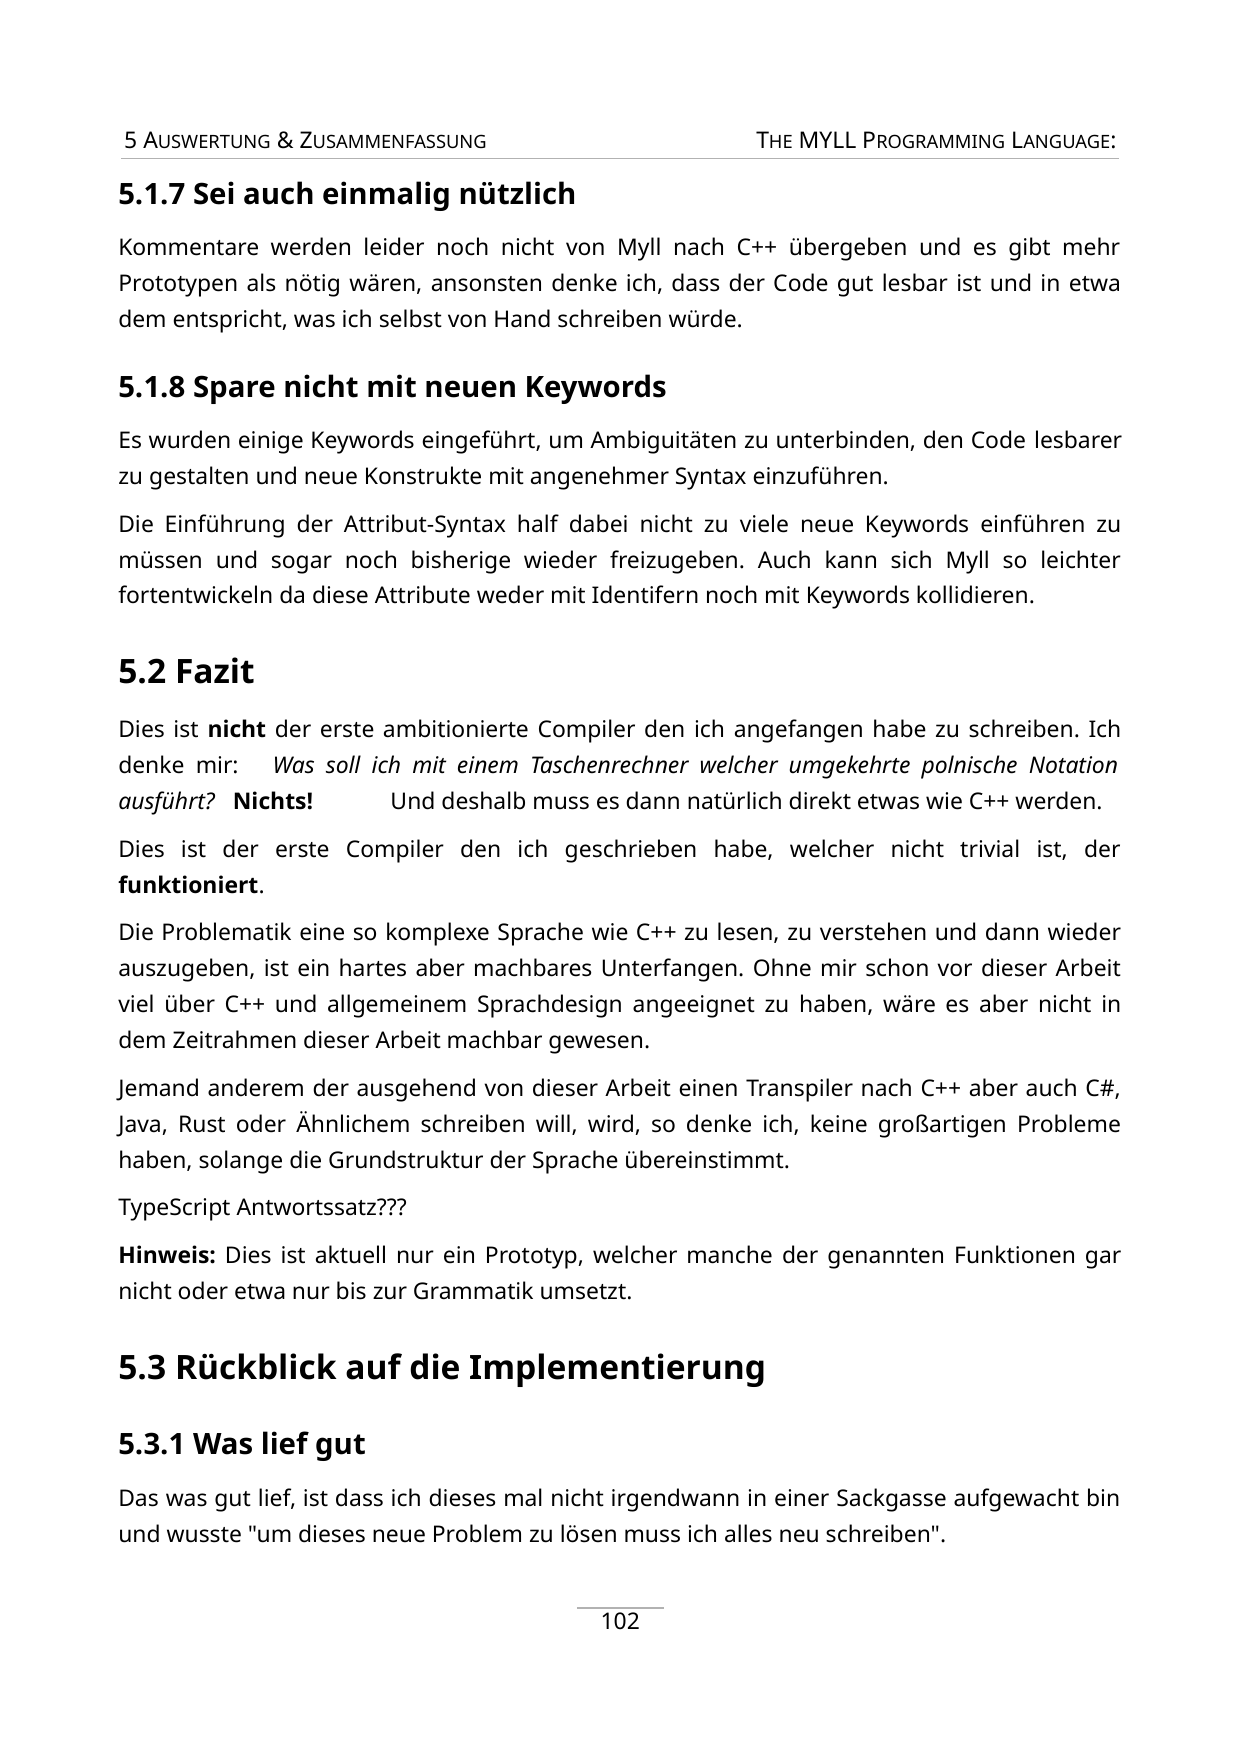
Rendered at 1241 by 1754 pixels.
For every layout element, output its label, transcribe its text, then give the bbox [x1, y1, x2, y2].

text Dies ist der erste Compiler den ich geschrieben habe, welcher nicht trivial ist, der funktioniert. [118, 833, 1122, 900]
text Es wurden einige Keywords eingeführt, um Ambiguitäten zu unterbinden, den Code lesbarer zu gestalten und neue Konstrukte mit angenehmer Syntax einzuführen. [118, 424, 1122, 491]
text Das was gut lief, ist dass ich dieses mal nicht irgendwann in einer Sackgasse aufgewacht bin und wusste "um dieses neue Problem zu lösen muss ich alles neu schreiben". [118, 1482, 1122, 1549]
text TypeScript Antwortssatz??? [118, 1191, 1122, 1223]
text Die Problematik eine so komplexe Sprache wie C++ zu lesen, zu verstehen und dann wieder auszugeben, ist ein hartes aber machbares Unterfangen. Ohne mir schon vor dieser Arbeit viel über C++ und allgemeinem Sprachdesign angeeignet zu haben, wäre es aber nicht in dem Zeitrahmen dieser Arbeit machbar gewesen. [118, 916, 1122, 1055]
text Dies ist nicht der erste ambitionierte Compiler den ich angefangen habe zu schreiben. Ich denke mir: Was soll ich mit einem Taschenrechner welcher umgekehrte polnische Notation ausführt? Nichts! Und deshalb muss es dann natürlich direkt etwas wie C++ werden. [118, 713, 1122, 816]
text Hinweis: Dies ist aktuell nur ein Prototyp, welcher manche der genannten Funktionen gar nicht oder etwa nur bis zur Grammatik umsetzt. [118, 1239, 1122, 1306]
text Jemand anderem der ausgehend von dieser Arbeit einen Transpiler nach C++ aber auch C#, Java, Rust oder Ähnlichem schreiben will, wird, so denke ich, keine großartigen Probleme haben, solange die Grundstruktur der Sprache übereinstimmt. [118, 1072, 1122, 1175]
subtitle Fazit [118, 648, 1122, 694]
subtitle Spare nicht mit neuen Keywords [118, 366, 1122, 406]
subtitle Sei auch einmalig nützlich [118, 173, 1122, 213]
text Kommentare werden leider noch nicht von Myll nach C++ übergeben und es gibt mehr Prototypen als nötig wären, ansonsten denke ich, dass der Code gut lesbar ist und in etwa dem entspricht, was ich selbst von Hand schreiben würde. [118, 231, 1122, 334]
subtitle Was lief gut [118, 1423, 1122, 1463]
text Die Einführung der Attribut-Syntax half dabei nicht zu viele neue Keywords einführen zu müssen und sogar noch bisherige wieder freizugeben. Auch kann sich Myll so leichter fortentwickeln da diese Attribute weder mit Identifern noch mit Keywords kollidieren. [118, 508, 1122, 611]
subtitle Rückblick auf die Implementierung [118, 1343, 1122, 1389]
